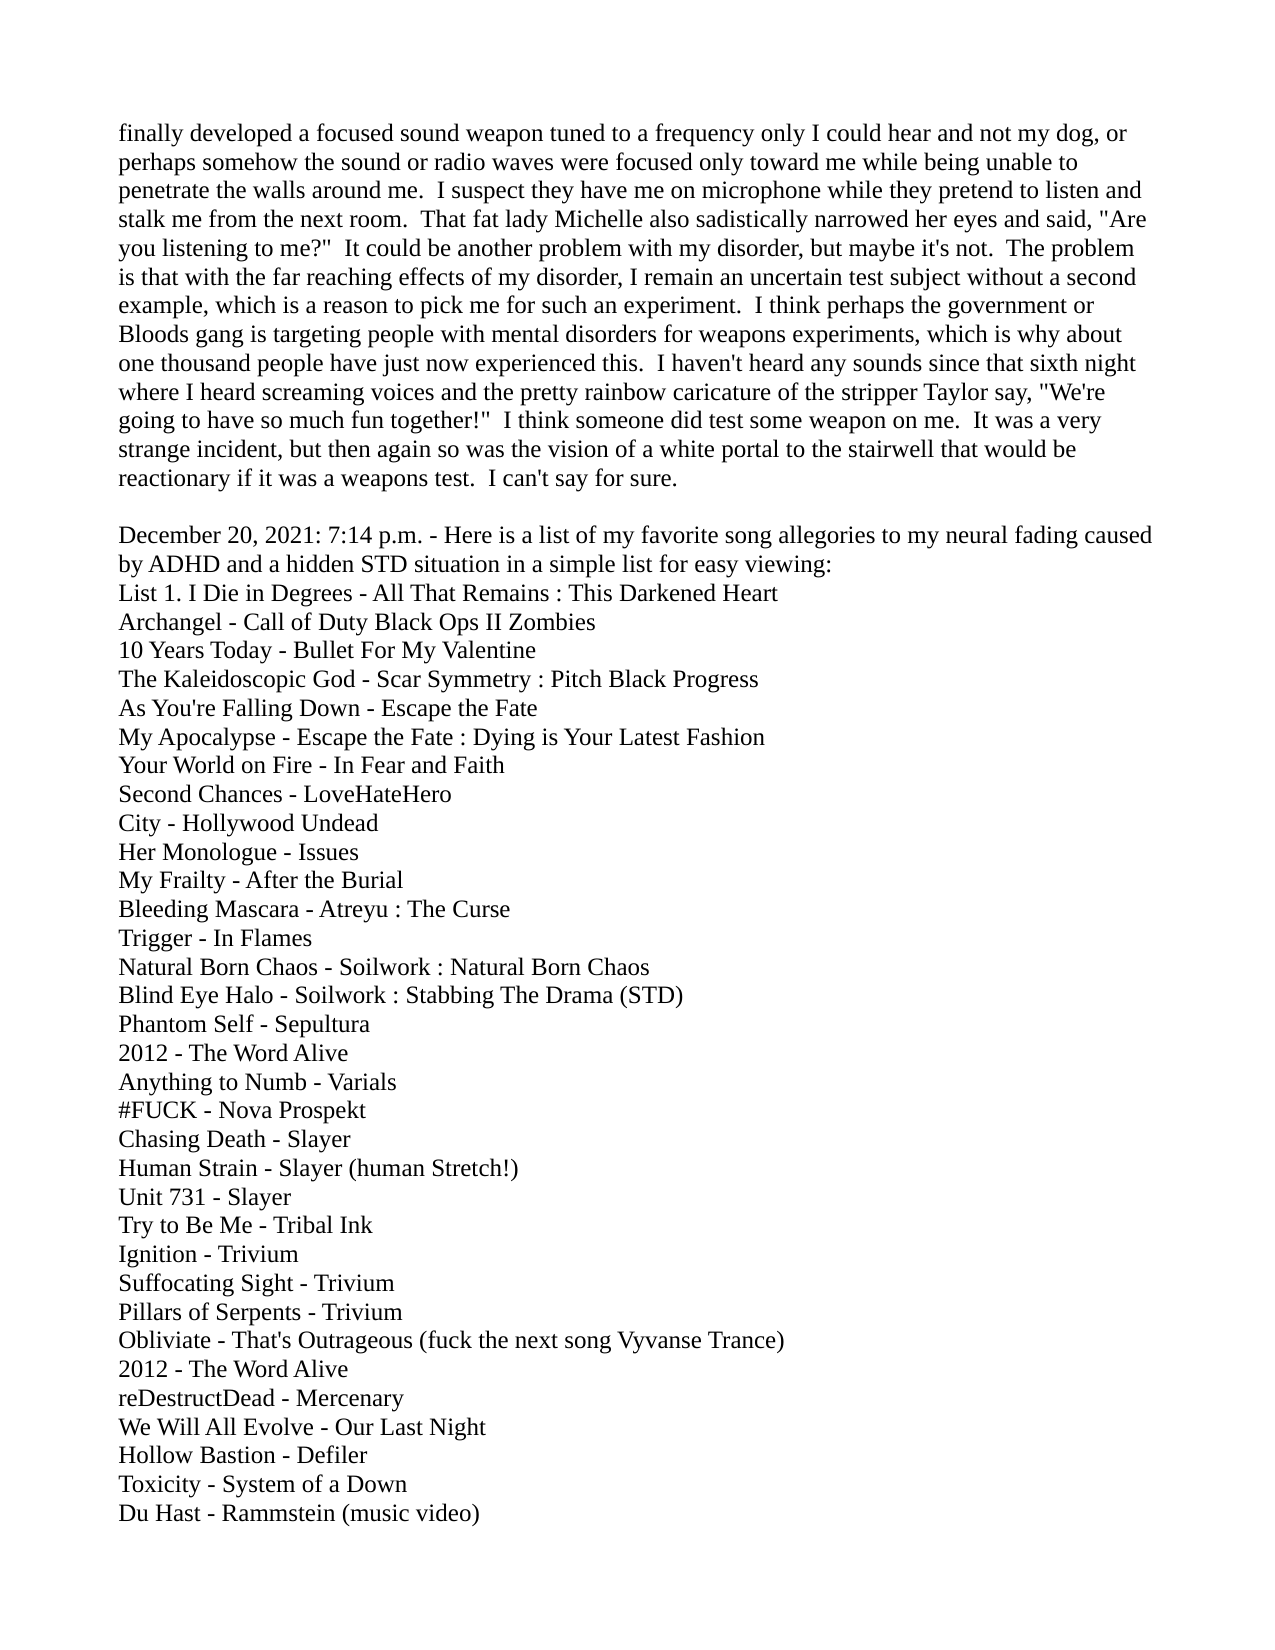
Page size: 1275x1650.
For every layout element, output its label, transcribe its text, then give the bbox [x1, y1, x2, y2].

text December 20, 2021: 7:14 p.m. - Here is a list of my favorite song allegories to my neural fading caused by ADHD and a hidden STD situation in a simple list for easy viewing: [118, 521, 1157, 578]
text Suffocating Sight - Trivium [118, 1268, 1157, 1297]
text Trigger - In Flames [118, 923, 1157, 952]
text Natural Born Chaos - Soilwork : Natural Born Chaos [118, 952, 1157, 981]
text Toxicity - System of a Down [118, 1469, 1157, 1498]
text Blind Eye Halo - Soilwork : Stabbing The Drama (STD) [118, 981, 1157, 1009]
text My Frailty - After the Burial [118, 866, 1157, 894]
text Human Strain - Slayer (human Stretch!) [118, 1153, 1157, 1182]
text Pillars of Serpents - Trivium [118, 1297, 1157, 1326]
text My Apocalypse - Escape the Fate : Dying is Your Latest Fashion [118, 722, 1157, 751]
text Bleeding Mascara - Atreyu : The Curse [118, 894, 1157, 923]
text Archangel - Call of Duty Black Ops II Zombies [118, 607, 1157, 636]
text Phantom Self - Sepultura [118, 1009, 1157, 1038]
text City - Hollywood Undead [118, 808, 1157, 837]
text Obliviate - That's Outrageous (fuck the next song Vyvanse Trance) [118, 1326, 1157, 1354]
text As You're Falling Down - Escape the Fate [118, 693, 1157, 722]
text Du Hast - Rammstein (music video) [118, 1498, 1157, 1527]
text Unit 731 - Slayer [118, 1182, 1157, 1211]
text Chasing Death - Slayer [118, 1124, 1157, 1153]
text finally developed a focused sound weapon tuned to a frequency only I could hear and not my dog, or perhaps somehow the sound or radio waves were focused only toward me while being unable to penetrate the walls around me. I suspect they have me on microphone while they pretend to listen and stalk me from the next room. That fat lady Michelle also sadistically narrowed her eyes and said, "Are you listening to me?" It could be another problem with my disorder, but maybe it's not. The problem is that with the far reaching effects of my disorder, I remain an uncertain test subject without a second example, which is a reason to pick me for such an experiment. I think perhaps the government or Bloods gang is targeting people with mental disorders for weapons experiments, which is why about one thousand people have just now experienced this. I haven't heard any sounds since that sixth night where I heard screaming voices and the pretty rainbow caricature of the stripper Taylor say, "We're going to have so much fun together!" I think someone did test some weapon on me. It was a very strange incident, but then again so was the vision of a white portal to the stairwell that would be reactionary if it was a weapons test. I can't say for sure. [118, 118, 1157, 492]
text Anything to Numb - Varials [118, 1067, 1157, 1096]
text The Kaleidoscopic God - Scar Symmetry : Pitch Black Progress [118, 664, 1157, 693]
text Ignition - Trivium [118, 1239, 1157, 1268]
text Second Chances - LoveHateHero [118, 779, 1157, 808]
text We Will All Evolve - Our Last Night [118, 1412, 1157, 1441]
text reDestructDead - Mercenary [118, 1383, 1157, 1412]
text 2012 - The Word Alive [118, 1354, 1157, 1383]
text 2012 - The Word Alive [118, 1038, 1157, 1067]
text Try to Be Me - Tribal Ink [118, 1211, 1157, 1239]
text Her Monologue - Issues [118, 837, 1157, 866]
text 10 Years Today - Bullet For My Valentine [118, 636, 1157, 664]
text Hollow Bastion - Defiler [118, 1441, 1157, 1469]
text #FUCK - Nova Prospekt [118, 1096, 1157, 1124]
text Your World on Fire - In Fear and Faith [118, 751, 1157, 779]
text List 1. I Die in Degrees - All That Remains : This Darkened Heart [118, 578, 1157, 607]
